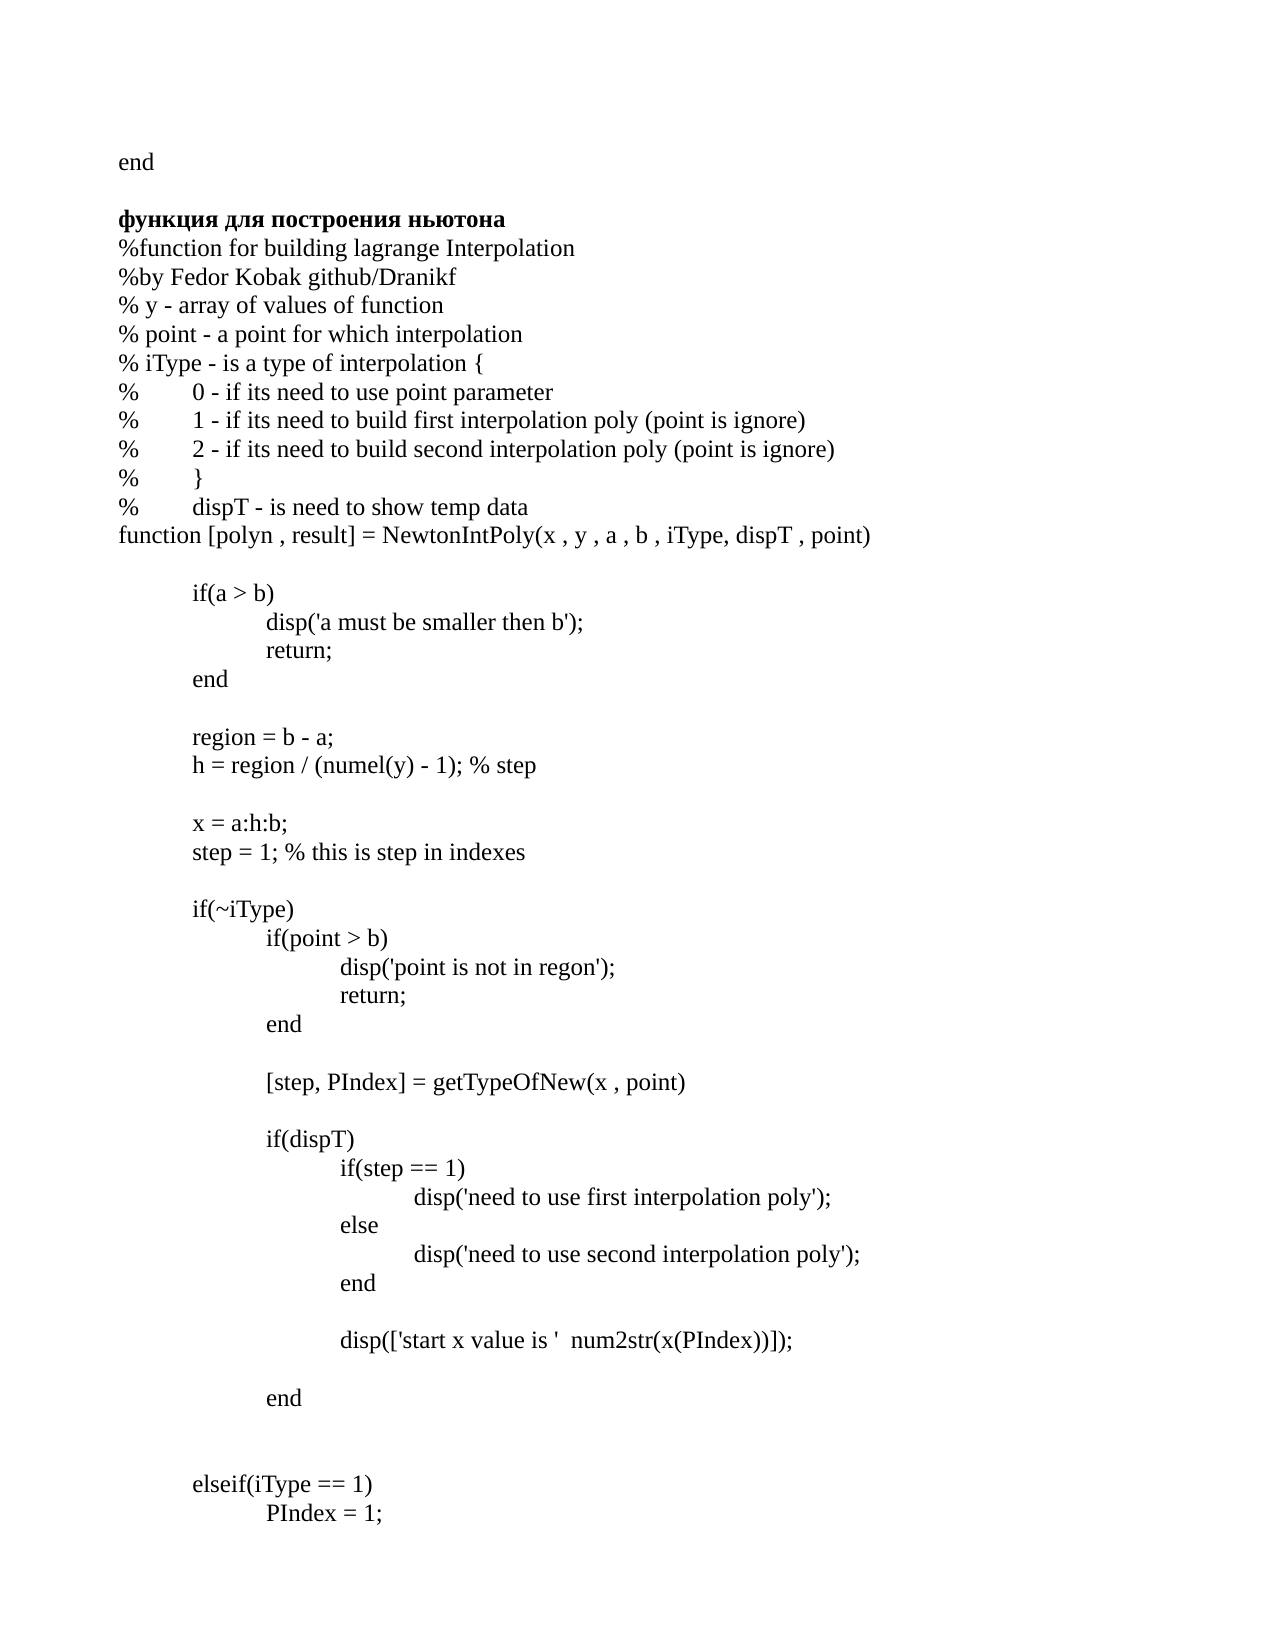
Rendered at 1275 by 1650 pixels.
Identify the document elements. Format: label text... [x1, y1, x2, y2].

text disp(['start x value is ' num2str(x(PIndex))]); [118, 1326, 1157, 1354]
text end [118, 147, 1157, 176]
text % iType - is a type of interpolation { [118, 348, 1157, 377]
text % point - a point for which interpolation [118, 319, 1157, 348]
text return; [118, 636, 1157, 664]
text if(step == 1) [118, 1153, 1157, 1182]
text elseif(iType == 1) [118, 1469, 1157, 1498]
text function [polyn , result] = NewtonIntPoly(x , y , a , b , iType, dispT , point) [118, 521, 1157, 549]
text if(a > b) [118, 578, 1157, 607]
text % 1 - if its need to build first interpolation poly (point is ignore) [118, 406, 1157, 434]
text if(point > b) [118, 923, 1157, 952]
text %function for building lagrange Interpolation [118, 233, 1157, 262]
text if(~iType) [118, 894, 1157, 923]
text end [118, 1009, 1157, 1038]
text disp('need to use first interpolation poly'); [118, 1182, 1157, 1211]
text PIndex = 1; [118, 1498, 1157, 1527]
text % 0 - if its need to use point parameter [118, 377, 1157, 406]
text end [118, 664, 1157, 693]
text x = a:h:b; [118, 808, 1157, 837]
text end [118, 1268, 1157, 1297]
text %by Fedor Kobak github/Dranikf [118, 262, 1157, 291]
text return; [118, 981, 1157, 1009]
text step = 1; % this is step in indexes [118, 837, 1157, 866]
text region = b - a; [118, 722, 1157, 751]
text disp('need to use second interpolation poly'); [118, 1239, 1157, 1268]
text [step, PIndex] = getTypeOfNew(x , point) [118, 1067, 1157, 1096]
text % y - array of values of function [118, 291, 1157, 319]
text % 2 - if its need to build second interpolation poly (point is ignore) [118, 434, 1157, 463]
text функция для построения ньютона [118, 204, 1157, 233]
text disp('point is not in regon'); [118, 952, 1157, 981]
text if(dispT) [118, 1124, 1157, 1153]
text % dispT - is need to show temp data [118, 492, 1157, 521]
text end [118, 1383, 1157, 1412]
text disp('a must be smaller then b'); [118, 607, 1157, 636]
text h = region / (numel(y) - 1); % step [118, 751, 1157, 779]
text else [118, 1211, 1157, 1239]
text % } [118, 463, 1157, 492]
